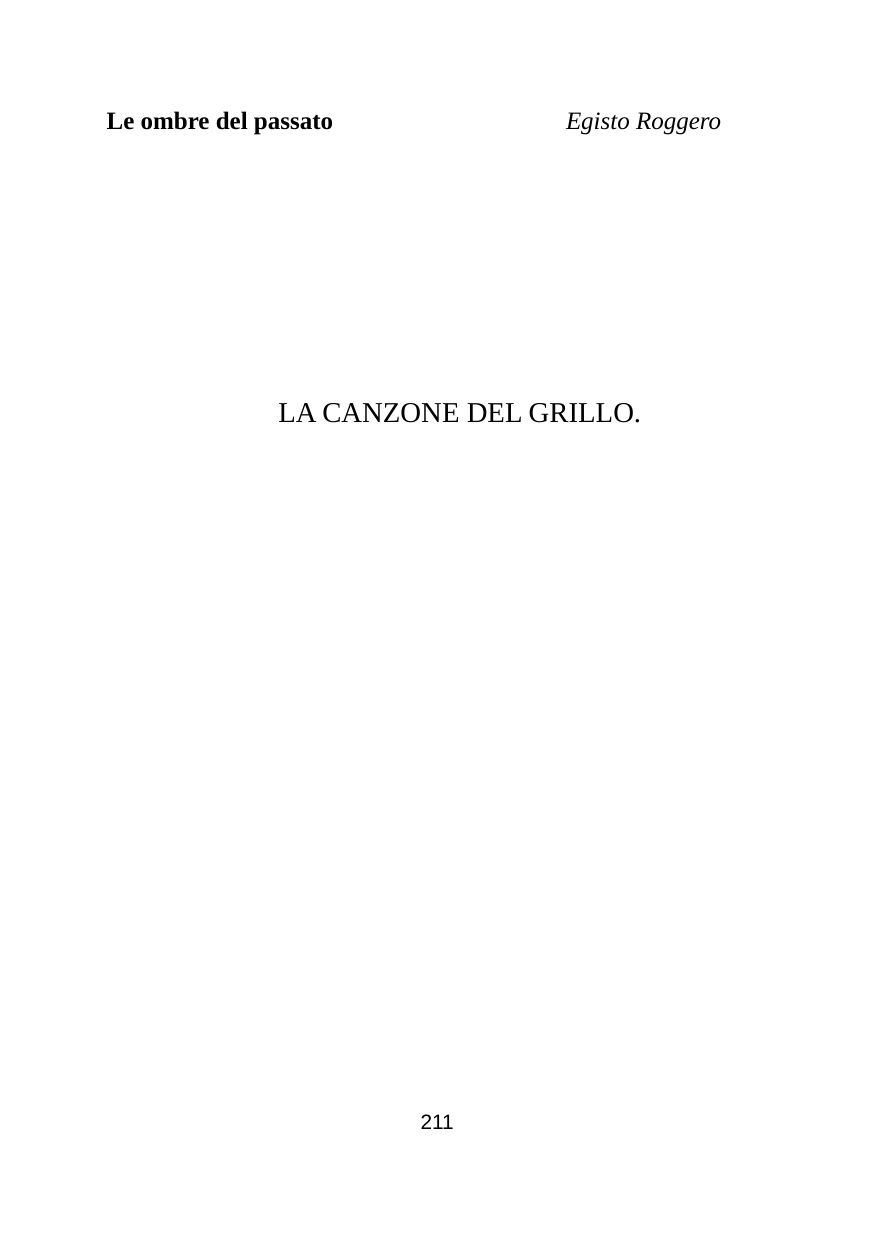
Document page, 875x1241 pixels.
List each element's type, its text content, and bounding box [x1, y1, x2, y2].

subtitle LA CANZONE DEL GRILLO. [106, 164, 768, 429]
